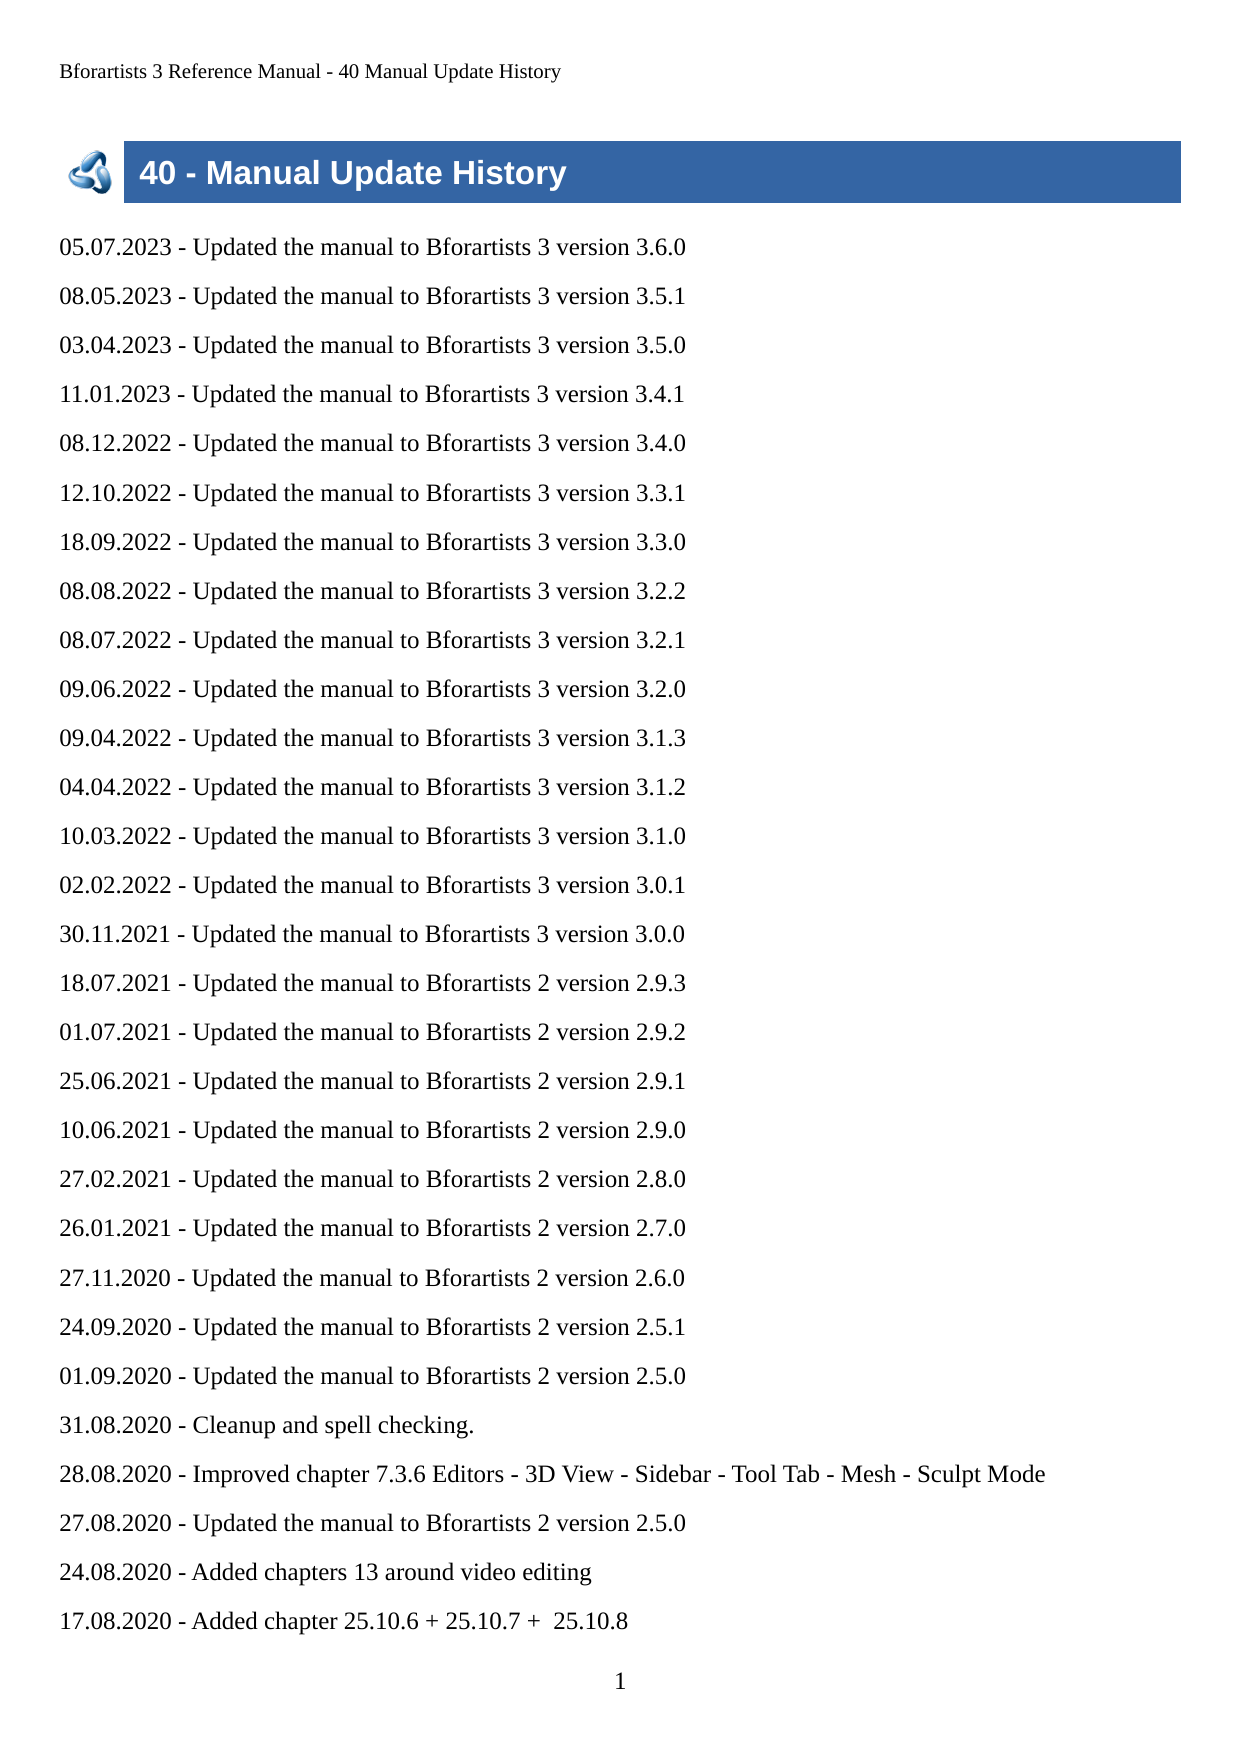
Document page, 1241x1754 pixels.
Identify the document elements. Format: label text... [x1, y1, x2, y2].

table_header 40 - Manual Update History [124, 141, 1181, 203]
text 27.08.2020 - Updated the manual to Bforartists 2 version 2.5.0 [59, 1508, 1181, 1537]
text 18.07.2021 - Updated the manual to Bforartists 2 version 2.9.3 [59, 968, 1181, 997]
text 18.09.2022 - Updated the manual to Bforartists 3 version 3.3.0 [59, 527, 1181, 555]
text 24.08.2020 - Added chapters 13 around video editing [59, 1557, 1181, 1586]
text 02.02.2022 - Updated the manual to Bforartists 3 version 3.0.1 [59, 870, 1181, 899]
text 30.11.2021 - Updated the manual to Bforartists 3 version 3.0.0 [59, 919, 1181, 948]
text 28.08.2020 - Improved chapter 7.3.6 Editors - 3D View - Sidebar - Tool Tab - Mesh - Sculpt Mode [59, 1459, 1181, 1488]
text 26.01.2021 - Updated the manual to Bforartists 2 version 2.7.0 [59, 1213, 1181, 1242]
text 25.06.2021 - Updated the manual to Bforartists 2 version 2.9.1 [59, 1066, 1181, 1095]
text 17.08.2020 - Added chapter 25.10.6 + 25.10.7 + 25.10.8 [59, 1606, 1181, 1635]
text 08.08.2022 - Updated the manual to Bforartists 3 version 3.2.2 [59, 576, 1181, 604]
text 24.09.2020 - Updated the manual to Bforartists 2 version 2.5.1 [59, 1312, 1181, 1340]
text 01.09.2020 - Updated the manual to Bforartists 2 version 2.5.0 [59, 1361, 1181, 1389]
text 27.02.2021 - Updated the manual to Bforartists 2 version 2.8.0 [59, 1164, 1181, 1193]
text 12.10.2022 - Updated the manual to Bforartists 3 version 3.3.1 [59, 478, 1181, 506]
text 08.05.2023 - Updated the manual to Bforartists 3 version 3.5.1 [59, 281, 1181, 310]
text 31.08.2020 - Cleanup and spell checking. [59, 1410, 1181, 1438]
text 08.07.2022 - Updated the manual to Bforartists 3 version 3.2.1 [59, 625, 1181, 653]
text 10.03.2022 - Updated the manual to Bforartists 3 version 3.1.0 [59, 821, 1181, 850]
text 01.07.2021 - Updated the manual to Bforartists 2 version 2.9.2 [59, 1017, 1181, 1046]
text 11.01.2023 - Updated the manual to Bforartists 3 version 3.4.1 [59, 379, 1181, 408]
text 04.04.2022 - Updated the manual to Bforartists 3 version 3.1.2 [59, 772, 1181, 801]
text 27.11.2020 - Updated the manual to Bforartists 2 version 2.6.0 [59, 1263, 1181, 1291]
text 09.06.2022 - Updated the manual to Bforartists 3 version 3.2.0 [59, 674, 1181, 703]
text 08.12.2022 - Updated the manual to Bforartists 3 version 3.4.0 [59, 428, 1181, 457]
text 03.04.2023 - Updated the manual to Bforartists 3 version 3.5.0 [59, 330, 1181, 359]
table_header [59, 141, 124, 203]
text 10.06.2021 - Updated the manual to Bforartists 2 version 2.9.0 [59, 1115, 1181, 1144]
text 05.07.2023 - Updated the manual to Bforartists 3 version 3.6.0 [59, 232, 1181, 261]
text 09.04.2022 - Updated the manual to Bforartists 3 version 3.1.3 [59, 723, 1181, 752]
picture [65, 147, 114, 197]
